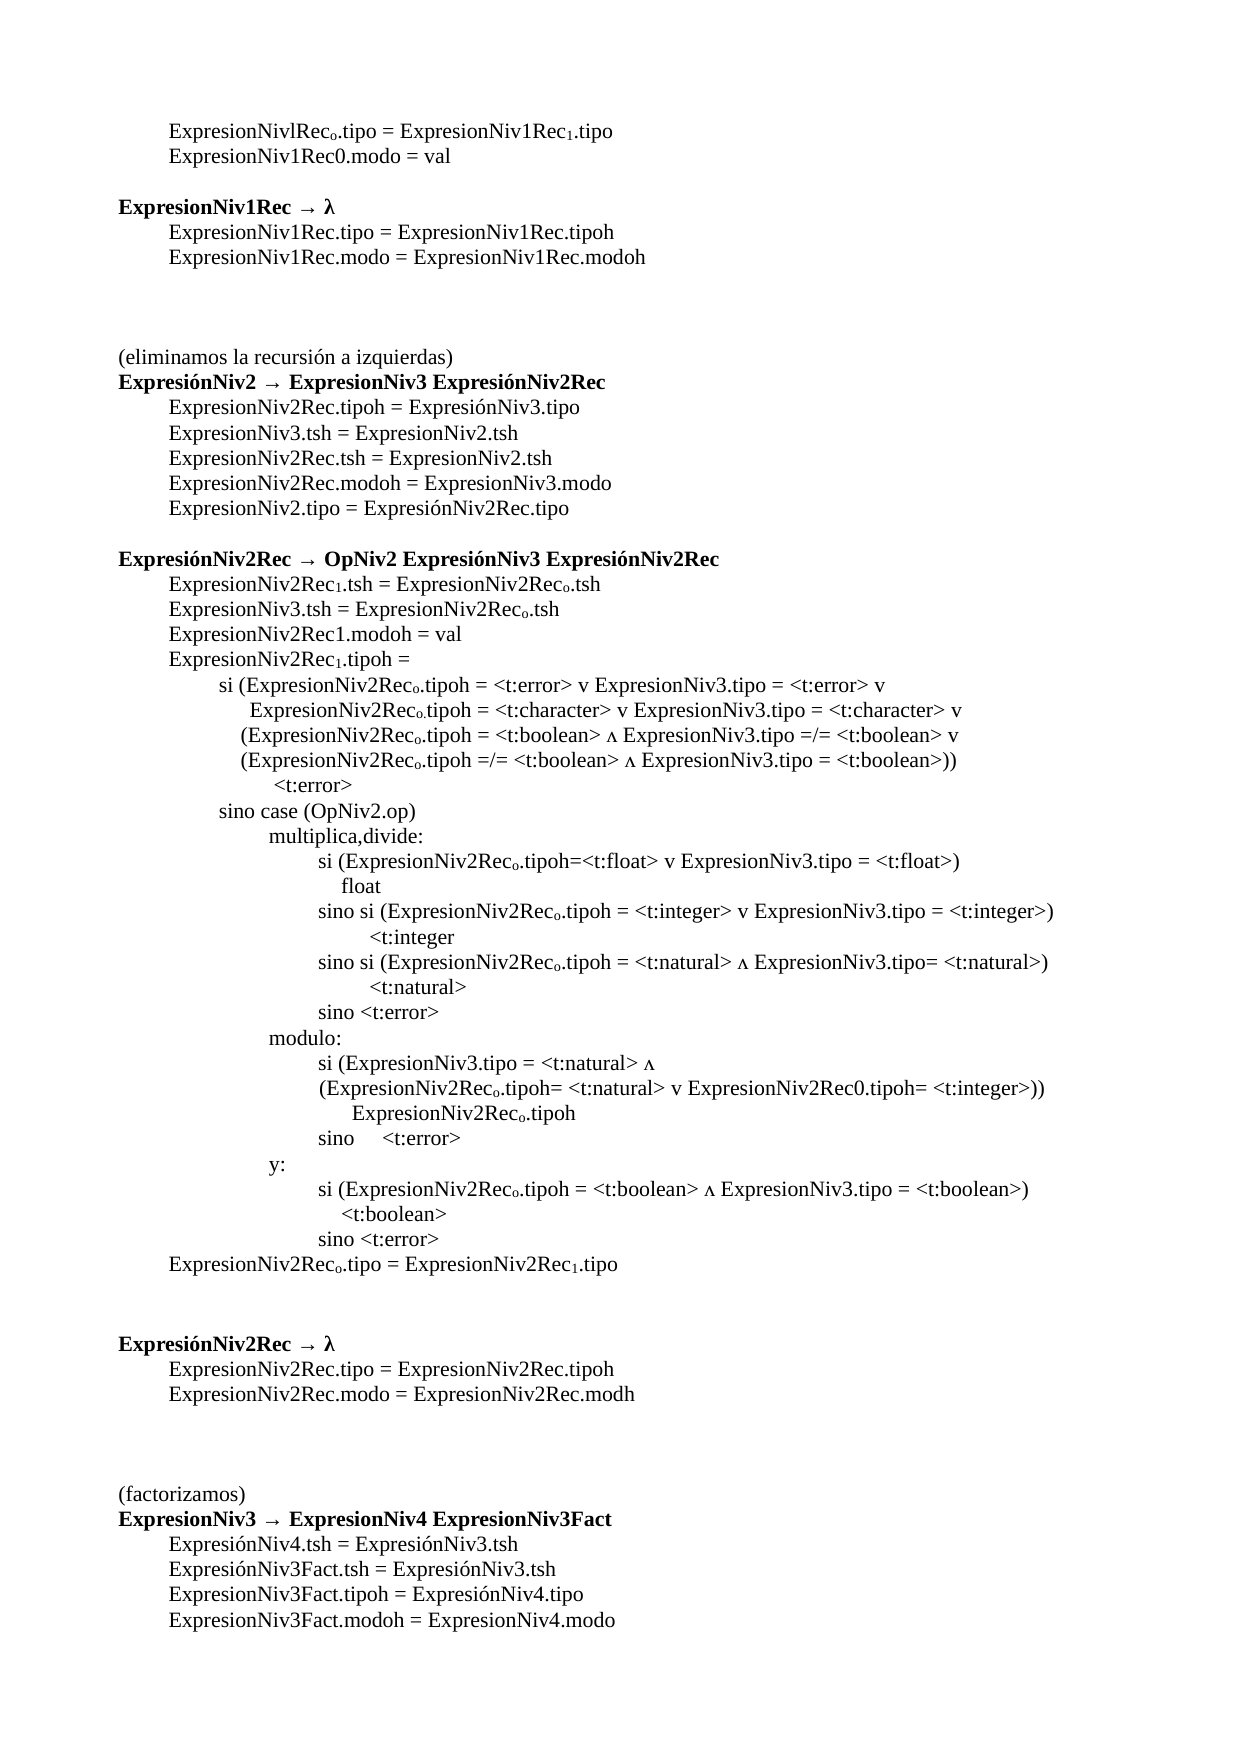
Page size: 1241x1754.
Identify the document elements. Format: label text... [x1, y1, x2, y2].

text si (ExpresionNiv3.tipo = <t:natural> ᴧ [118, 1050, 1122, 1075]
text float [118, 873, 1122, 898]
text sino si (ExpresionNiv2Reco.tipoh = <t:integer> v ExpresionNiv3.tipo = <t:integer>) [118, 898, 1122, 924]
text ExpresiónNiv3Fact.tsh = ExpresiónNiv3.tsh [118, 1556, 1122, 1581]
text si (ExpresionNiv2Reco.tipoh = <t:error> v ExpresionNiv3.tipo = <t:error> v [118, 672, 1122, 697]
text (ExpresionNiv2Reco.tipoh= <t:natural> v ExpresionNiv2Rec0.tipoh= <t:integer>)) [118, 1075, 1122, 1100]
text multiplica,divide: [118, 823, 1122, 848]
text ExpresionNiv2Rec.tipoh = ExpresiónNiv3.tipo [118, 394, 1122, 419]
text ExpresionNiv2Rec1.tipoh = [118, 646, 1122, 672]
text ExpresionNiv1Rec → λ [118, 194, 1122, 219]
text ExpresionNiv2Rec.modo = ExpresionNiv2Rec.modh [118, 1381, 1122, 1406]
text <t:boolean> [118, 1201, 1122, 1226]
text si (ExpresionNiv2Reco.tipoh = <t:boolean> ᴧ ExpresionNiv3.tipo = <t:boolean>) [118, 1176, 1122, 1201]
text sino case (OpNiv2.op) [118, 798, 1122, 823]
text ExpresionNiv2Rec1.tsh = ExpresionNiv2Reco.tsh [118, 571, 1122, 596]
text ExpresionNivlReco.tipo = ExpresionNiv1Rec1.tipo [118, 118, 1122, 143]
text si (ExpresionNiv2Reco.tipoh=<t:float> v ExpresionNiv3.tipo = <t:float>) [118, 848, 1122, 873]
text sino <t:error> [118, 1226, 1122, 1251]
text (ExpresionNiv2Reco.tipoh =/= <t:boolean> ᴧ ExpresionNiv3.tipo = <t:boolean>)) [118, 747, 1122, 772]
text ExpresionNiv2Rec.modoh = ExpresionNiv3.modo [118, 470, 1122, 495]
text ExpresiónNiv2 → ExpresionNiv3 ExpresiónNiv2Rec [118, 369, 1122, 394]
text <t:integer [118, 924, 1122, 949]
text ExpresionNiv1Rec.tipo = ExpresionNiv1Rec.tipoh [118, 219, 1122, 244]
text modulo: [118, 1024, 1122, 1050]
text (factorizamos) [118, 1481, 1122, 1506]
text ExpresiónNiv2Rec → λ [118, 1331, 1122, 1356]
text ExpresionNiv2Reco.tipoh [118, 1100, 1122, 1125]
text ExpresiónNiv2Rec → OpNiv2 ExpresiónNiv3 ExpresiónNiv2Rec [118, 546, 1122, 571]
text ExpresiónNiv4.tsh = ExpresiónNiv3.tsh [118, 1531, 1122, 1556]
text <t:error> [118, 772, 1122, 798]
text ExpresionNiv2Reco.tipo = ExpresionNiv2Rec1.tipo [118, 1251, 1122, 1277]
text sino <t:error> [118, 999, 1122, 1024]
text ExpresionNiv1Rec.modo = ExpresionNiv1Rec.modoh [118, 244, 1122, 269]
text ExpresionNiv2Rec.tipo = ExpresionNiv2Rec.tipoh [118, 1356, 1122, 1381]
text ExpresionNiv2Rec.tsh = ExpresionNiv2.tsh [118, 445, 1122, 470]
text (eliminamos la recursión a izquierdas) [118, 344, 1122, 369]
text y: [118, 1151, 1122, 1176]
text ExpresionNiv2Rec1.modoh = val [118, 621, 1122, 646]
text ExpresionNiv3.tsh = ExpresionNiv2Reco.tsh [118, 596, 1122, 621]
text <t:natural> [118, 974, 1122, 999]
text ExpresionNiv3Fact.tipoh = ExpresiónNiv4.tipo [118, 1581, 1122, 1607]
text sino si (ExpresionNiv2Reco.tipoh = <t:natural> ᴧ ExpresionNiv3.tipo= <t:natural>) [118, 949, 1122, 974]
text ExpresionNiv3 → ExpresionNiv4 ExpresionNiv3Fact [118, 1506, 1122, 1531]
text ExpresionNiv3.tsh = ExpresionNiv2.tsh [118, 419, 1122, 445]
text ExpresionNiv3Fact.modoh = ExpresionNiv4.modo [118, 1607, 1122, 1632]
text ExpresionNiv2.tipo = ExpresiónNiv2Rec.tipo [118, 495, 1122, 520]
text ExpresionNiv1Rec0.modo = val [118, 143, 1122, 168]
text ExpresionNiv2Reco.tipoh = <t:character> v ExpresionNiv3.tipo = <t:character> v [118, 697, 1122, 722]
text sino <t:error> [118, 1125, 1122, 1151]
text (ExpresionNiv2Reco.tipoh = <t:boolean> ᴧ ExpresionNiv3.tipo =/= <t:boolean> v [118, 722, 1122, 747]
